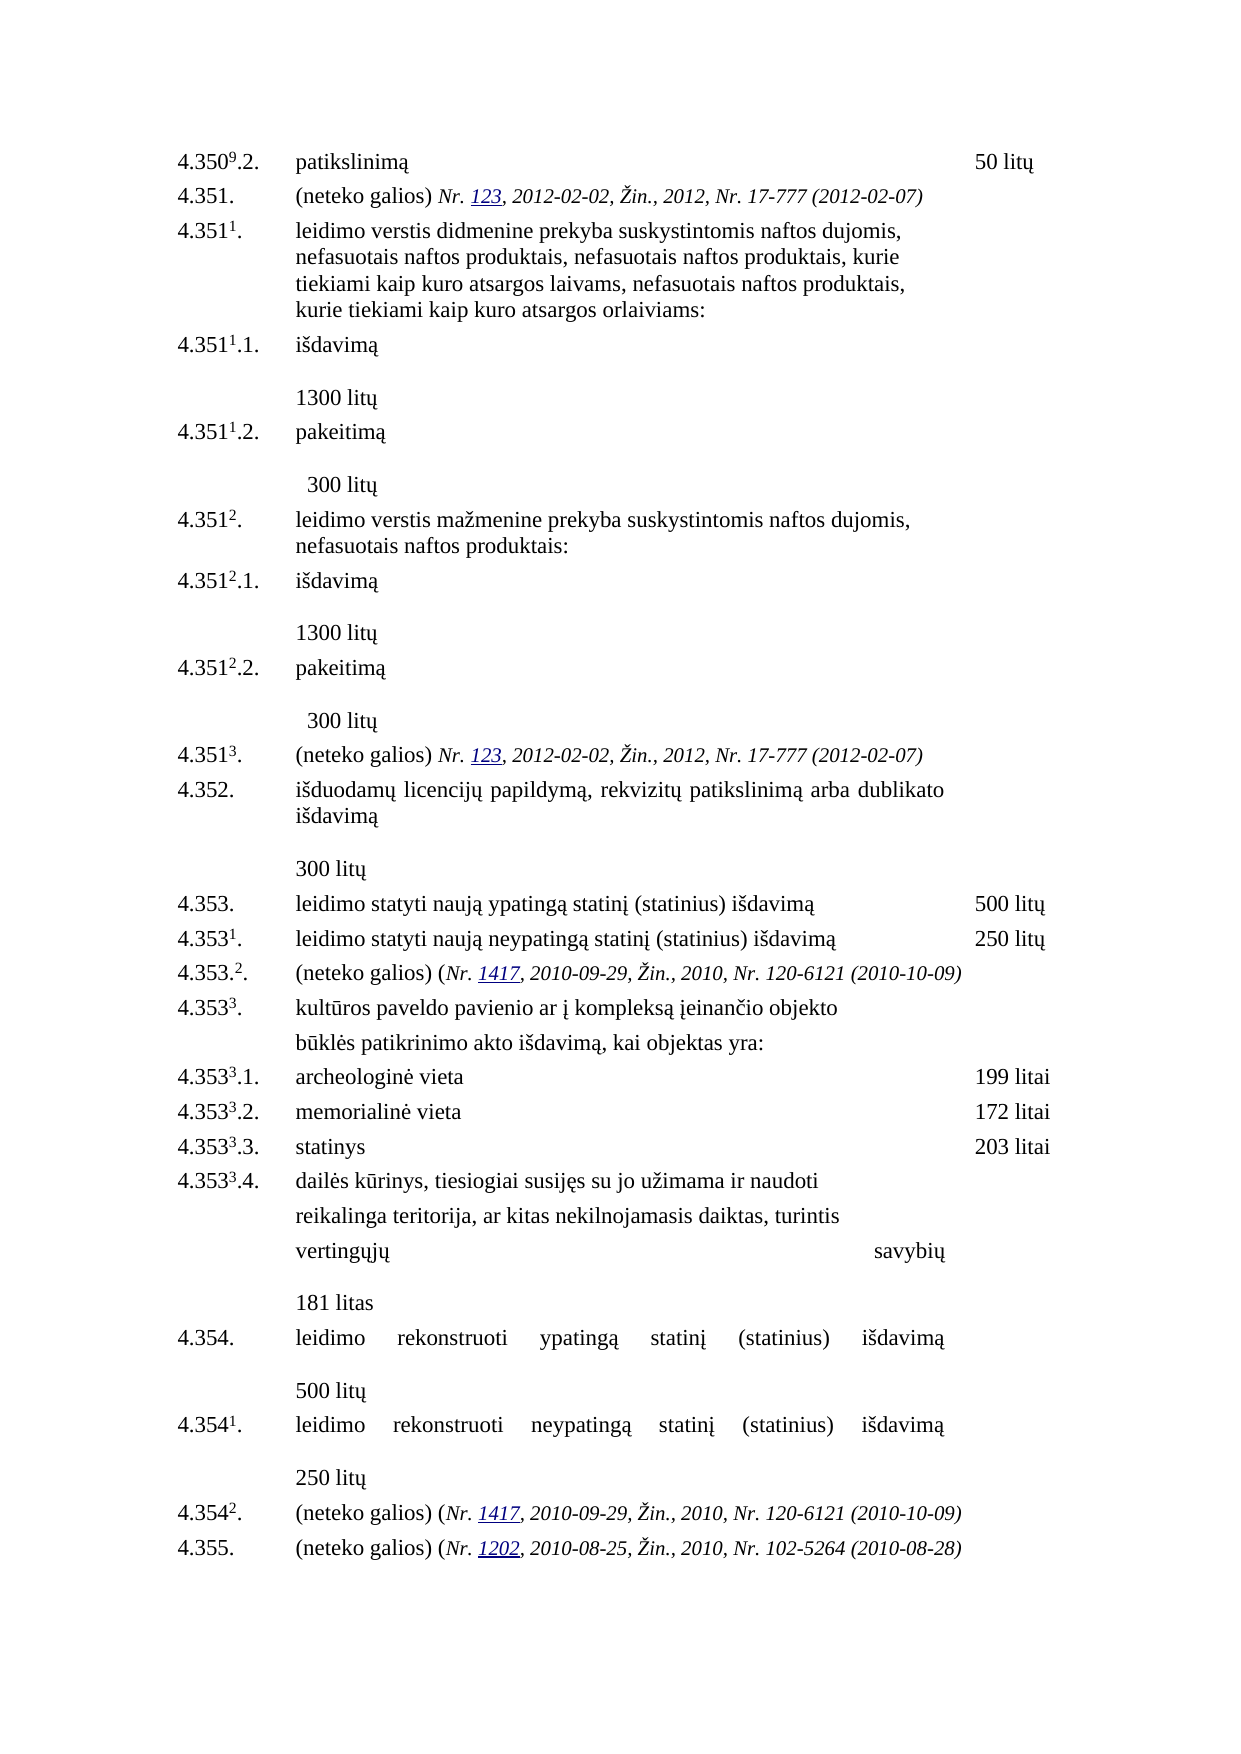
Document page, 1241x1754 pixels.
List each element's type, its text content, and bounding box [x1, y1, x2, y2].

text 4.3542. (neteko galios) (Nr. 1417, 2010-09-29, Žin., 2010, Nr. 120-6121 (2010-10-09) [177, 1499, 974, 1525]
text 4.3513. (neteko galios) Nr. 123, 2012-02-02, Žin., 2012, Nr. 17-777 (2012-02-07) [177, 741, 930, 768]
text būklės patikrinimo akto išdavimą, kai objektas yra: [177, 1029, 1122, 1055]
text 4.3512.1. išdavimą 1300 litų [177, 567, 930, 646]
text 4.3509.2. patikslinimą 50 litų [177, 148, 1122, 174]
text 4.351. (neteko galios) Nr. 123, 2012-02-02, Žin., 2012, Nr. 17-777 (2012-02-07) [177, 182, 930, 209]
text 4.352. išduodamų licencijų papildymą, rekvizitų patikslinimą arba dublikato išdavimą 300 litų [177, 776, 945, 882]
text 4.353. leidimo statyti naują ypatingą statinį (statinius) išdavimą 500 litų [177, 890, 1122, 916]
text 4.3511. leidimo verstis didmenine prekyba suskystintomis naftos dujomis, nefasuotais naftos produktais, nefasuotais naftos produktais, kurie tiekiami kaip kuro atsargos laivams, nefasuotais naftos produktais, kurie tiekiami kaip kuro atsargos orlaiviams: [177, 217, 930, 322]
text 4.3511.2. pakeitimą 300 litų [177, 418, 930, 497]
text 4.3533.1. archeologinė vieta 199 litai [177, 1063, 1122, 1090]
text 4.3512. leidimo verstis mažmenine prekyba suskystintomis naftos dujomis, nefasuotais naftos produktais: [177, 506, 930, 558]
text 4.3533.2. memorialinė vieta 172 litai [177, 1098, 1122, 1124]
text 4.3511.1. išdavimą 1300 litų [177, 331, 930, 410]
text 4.354. leidimo rekonstruoti ypatingą statinį (statinius) išdavimą 500 litų [177, 1324, 945, 1403]
text 4.3531. leidimo statyti naują neypatingą statinį (statinius) išdavimą 250 litų [177, 924, 1122, 951]
text 4.3512.2. pakeitimą 300 litų [177, 654, 930, 733]
text 4.3533. kultūros paveldo pavienio ar į kompleksą įeinančio objekto [177, 994, 1122, 1020]
text vertingųjų savybių 181 litas [295, 1237, 945, 1316]
text 4.353.2. (neteko galios) (Nr. 1417, 2010-09-29, Žin., 2010, Nr. 120-6121 (2010-10-09) [177, 959, 974, 986]
text 4.355. (neteko galios) (Nr. 1202, 2010-08-25, Žin., 2010, Nr. 102-5264 (2010-08-28) [177, 1534, 1122, 1560]
text 4.3541. leidimo rekonstruoti neypatingą statinį (statinius) išdavimą 250 litų [177, 1412, 945, 1491]
text reikalinga teritorija, ar kitas nekilnojamasis daiktas, turintis [177, 1202, 1122, 1228]
text 4.3533.3. statinys 203 litai [177, 1133, 1122, 1159]
text 4.3533.4. dailės kūrinys, tiesiogiai susijęs su jo užimama ir naudoti [177, 1167, 1122, 1194]
